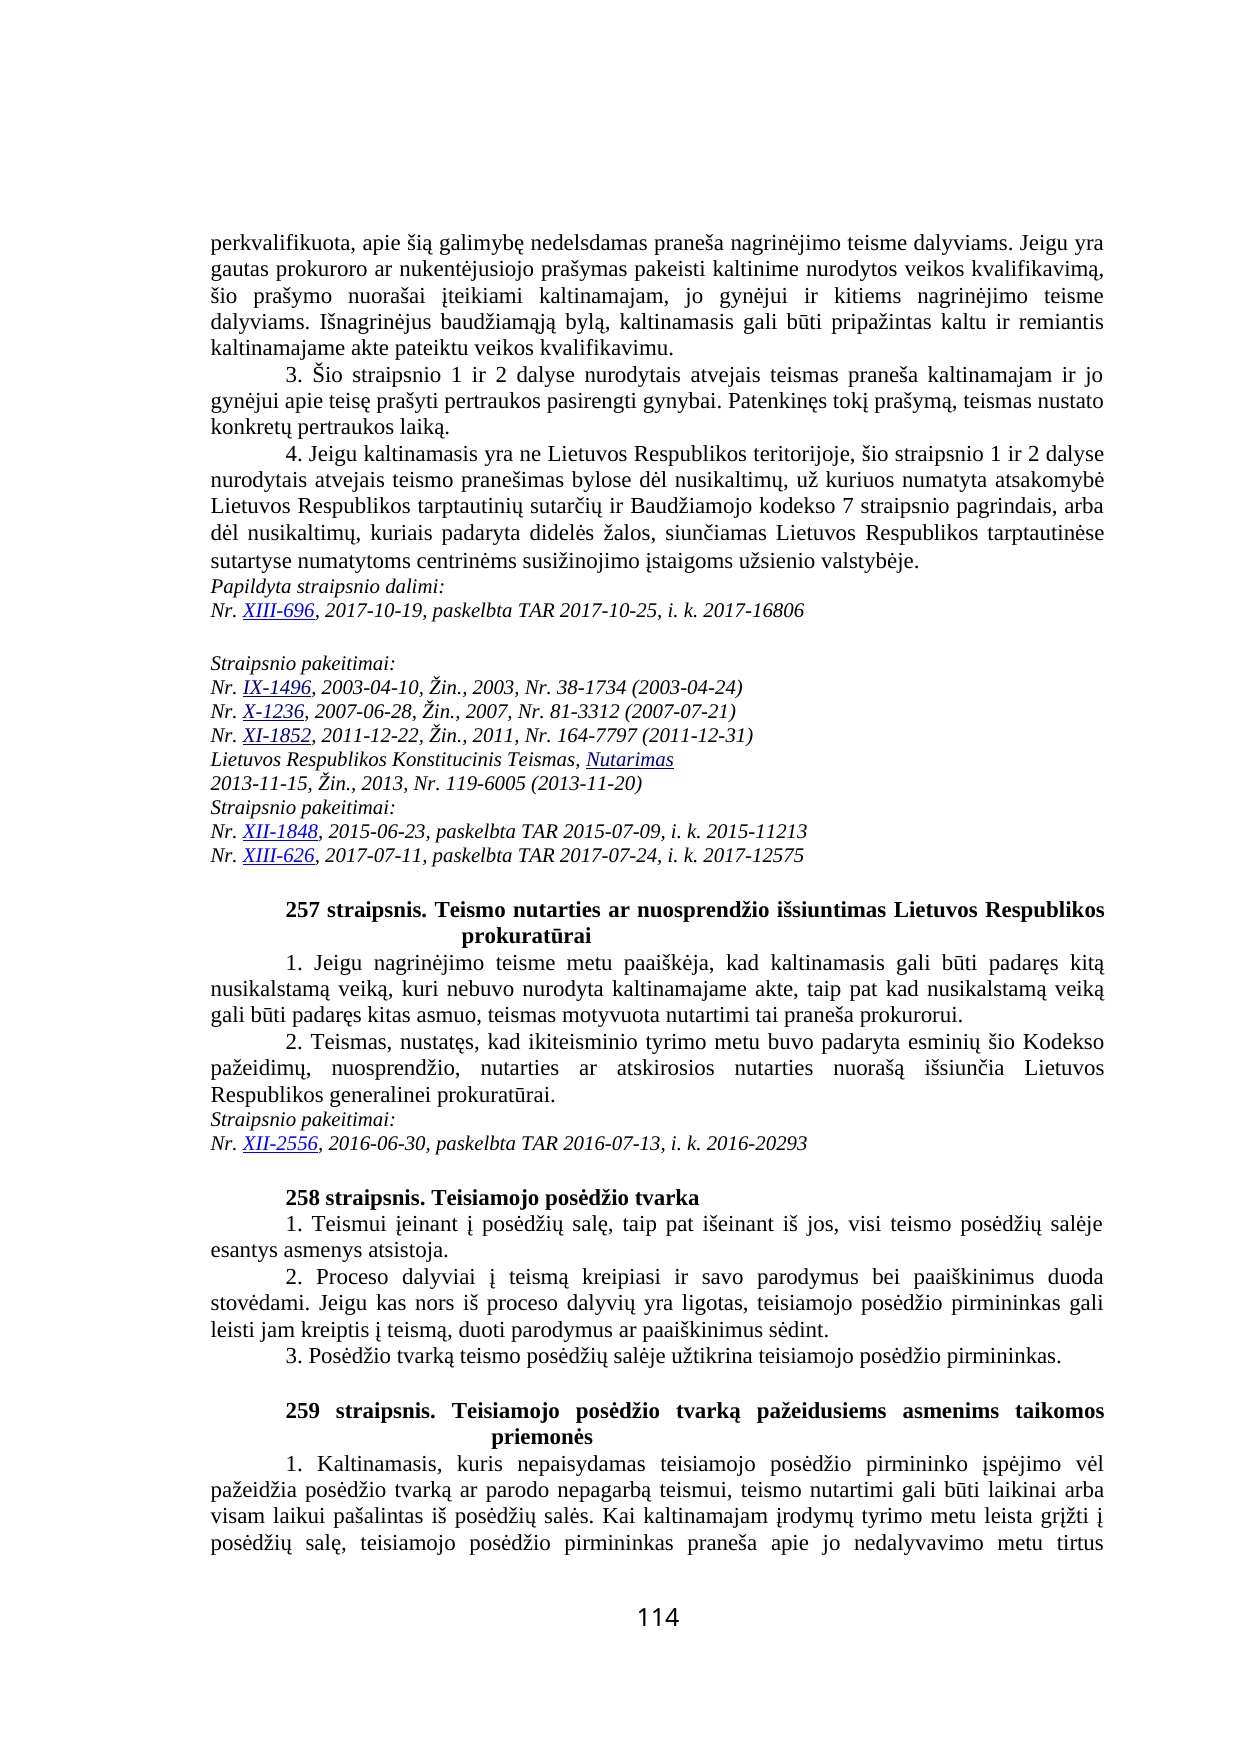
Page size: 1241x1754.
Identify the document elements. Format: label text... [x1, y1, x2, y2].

text 2. Proceso dalyviai į teismą kreipiasi ir savo parodymus bei paaiškinimus duoda stovėdami. Jeigu kas nors iš proceso dalyvių yra ligotas, teisiamojo posėdžio pirmininkas gali leisti jam kreiptis į teismą, duoti parodymus ar paaiškinimus sėdint. [210, 1263, 1105, 1342]
text Nr. XII-1848, 2015-06-23, paskelbta TAR 2015-07-09, i. k. 2015-11213 [210, 819, 1105, 843]
text 258 straipsnis. Teisiamojo posėdžio tvarka [210, 1184, 1105, 1210]
text 4. Jeigu kaltinamasis yra ne Lietuvos Respublikos teritorijoje, šio straipsnio 1 ir 2 dalyse nurodytais atvejais teismo pranešimas bylose dėl nusikaltimų, už kuriuos numatyta atsakomybė Lietuvos Respublikos tarptautinių sutarčių ir Baudžiamojo kodekso 7 straipsnio pagrindais, arba dėl nusikaltimų, kuriais padaryta didelės žalos, siunčiamas Lietuvos Respublikos tarptautinėse sutartyse numatytoms centrinėms susižinojimo įstaigoms užsienio valstybėje. [210, 440, 1105, 574]
text Nr. XIII-696, 2017-10-19, paskelbta TAR 2017-10-25, i. k. 2017-16806 [210, 598, 1105, 622]
text Lietuvos Respublikos Konstitucinis Teismas, Nutarimas [210, 747, 1105, 771]
text 3. Posėdžio tvarką teismo posėdžių salėje užtikrina teisiamojo posėdžio pirmininkas. [210, 1342, 1105, 1368]
text Straipsnio pakeitimai: [210, 651, 1105, 675]
text Nr. XIII-626, 2017-07-11, paskelbta TAR 2017-07-24, i. k. 2017-12575 [210, 843, 1105, 867]
text 257 straipsnis. Teismo nutarties ar nuosprendžio išsiuntimas Lietuvos Respublikos prokuratūrai [285, 896, 1105, 949]
text 1. Teismui įeinant į posėdžių salę, taip pat išeinant iš jos, visi teismo posėdžių salėje esantys asmenys atsistoja. [210, 1210, 1105, 1263]
text Straipsnio pakeitimai: [210, 795, 1105, 819]
text Nr. XI-1852, 2011-12-22, Žin., 2011, Nr. 164-7797 (2011-12-31) [210, 723, 1105, 747]
text perkvalifikuota, apie šią galimybę nedelsdamas praneša nagrinėjimo teisme dalyviams. Jeigu yra gautas prokuroro ar nukentėjusiojo prašymas pakeisti kaltinime nurodytos veikos kvalifikavimą, šio prašymo nuorašai įteikiami kaltinamajam, jo gynėjui ir kitiems nagrinėjimo teisme dalyviams. Išnagrinėjus baudžiamąją bylą, kaltinamasis gali būti pripažintas kaltu ir remiantis kaltinamajame akte pateiktu veikos kvalifikavimu. [210, 229, 1105, 361]
text 2013-11-15, Žin., 2013, Nr. 119-6005 (2013-11-20) [210, 771, 1105, 795]
text Nr. IX-1496, 2003-04-10, Žin., 2003, Nr. 38-1734 (2003-04-24) [210, 675, 1105, 699]
text 1. Jeigu nagrinėjimo teisme metu paaiškėja, kad kaltinamasis gali būti padaręs kitą nusikalstamą veiką, kuri nebuvo nurodyta kaltinamajame akte, taip pat kad nusikalstamą veiką gali būti padaręs kitas asmuo, teismas motyvuota nutartimi tai praneša prokurorui. [210, 949, 1105, 1028]
text Nr. XII-2556, 2016-06-30, paskelbta TAR 2016-07-13, i. k. 2016-20293 [210, 1131, 1105, 1155]
text 1. Kaltinamasis, kuris nepaisydamas teisiamojo posėdžio pirmininko įspėjimo vėl pažeidžia posėdžio tvarką ar parodo nepagarbą teismui, teismo nutartimi gali būti laikinai arba visam laikui pašalintas iš posėdžių salės. Kai kaltinamajam įrodymų tyrimo metu leista grįžti į posėdžių salę, teisiamojo posėdžio pirmininkas praneša apie jo nedalyvavimo metu tirtus [210, 1450, 1105, 1555]
text 3. Šio straipsnio 1 ir 2 dalyse nurodytais atvejais teismas praneša kaltinamajam ir jo gynėjui apie teisę prašyti pertraukos pasirengti gynybai. Patenkinęs tokį prašymą, teismas nustato konkretų pertraukos laiką. [210, 361, 1105, 440]
text Papildyta straipsnio dalimi: [210, 574, 1105, 598]
text Straipsnio pakeitimai: [210, 1107, 1105, 1131]
text 259 straipsnis. Teisiamojo posėdžio tvarką pažeidusiems asmenims taikomos priemonės [285, 1397, 1105, 1450]
text Nr. X-1236, 2007-06-28, Žin., 2007, Nr. 81-3312 (2007-07-21) [210, 699, 1105, 723]
text 2. Teismas, nustatęs, kad ikiteisminio tyrimo metu buvo padaryta esminių šio Kodekso pažeidimų, nuosprendžio, nutarties ar atskirosios nutarties nuorašą išsiunčia Lietuvos Respublikos generalinei prokuratūrai. [210, 1028, 1105, 1107]
